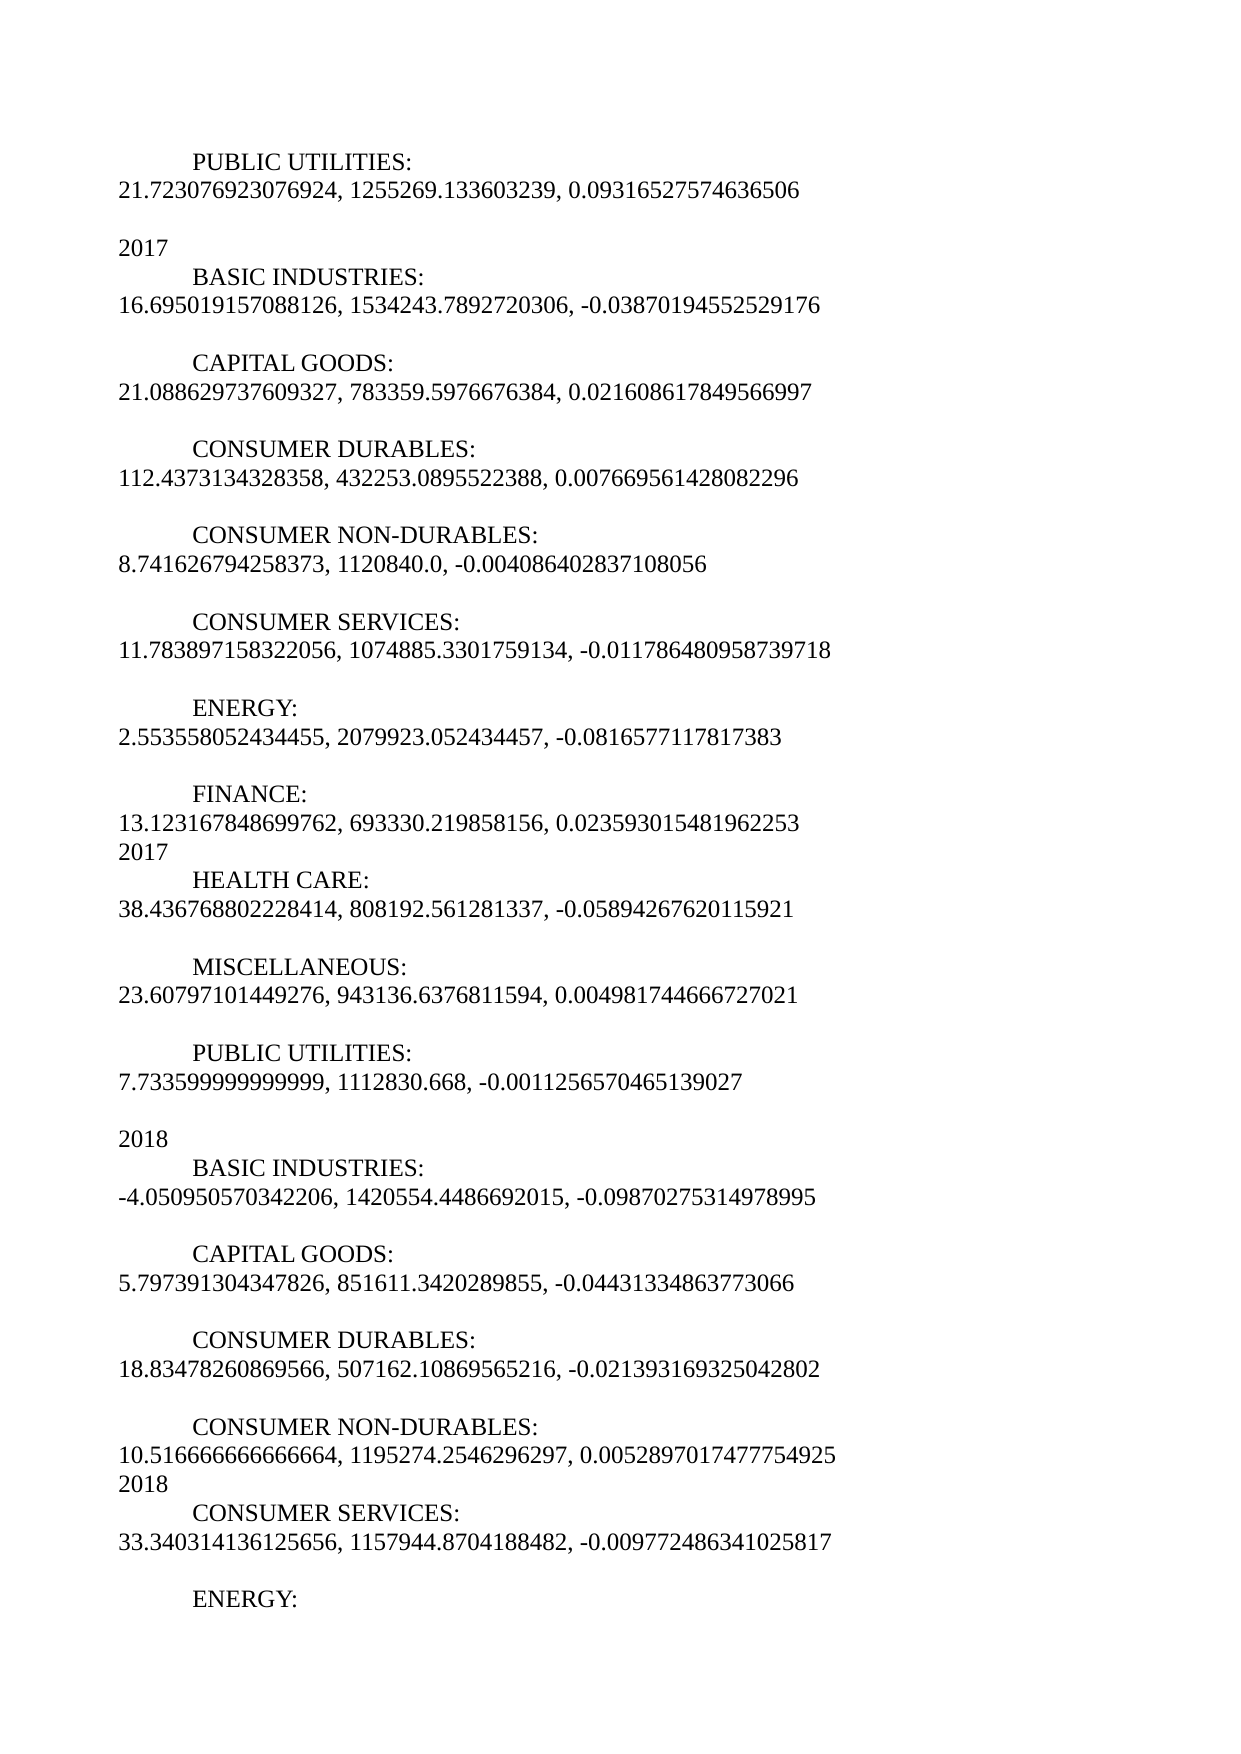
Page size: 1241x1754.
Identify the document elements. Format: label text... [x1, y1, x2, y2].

text 21.723076923076924, 1255269.133603239, 0.09316527574636506 [118, 176, 1122, 204]
text ENERGY: [118, 693, 1122, 722]
text HEALTH CARE: [118, 866, 1122, 894]
text 7.733599999999999, 1112830.668, -0.0011256570465139027 [118, 1067, 1122, 1096]
text PUBLIC UTILITIES: [118, 147, 1122, 176]
text BASIC INDUSTRIES: [118, 1153, 1122, 1182]
text FINANCE: [118, 779, 1122, 808]
text 38.436768802228414, 808192.561281337, -0.05894267620115921 [118, 894, 1122, 923]
text MISCELLANEOUS: [118, 952, 1122, 981]
text CAPITAL GOODS: [118, 348, 1122, 377]
text 8.741626794258373, 1120840.0, -0.004086402837108056 [118, 549, 1122, 578]
text CONSUMER DURABLES: [118, 1326, 1122, 1354]
text 2017 [118, 233, 1122, 262]
text BASIC INDUSTRIES: [118, 262, 1122, 291]
text 23.60797101449276, 943136.6376811594, 0.004981744666727021 [118, 981, 1122, 1009]
text CONSUMER DURABLES: [118, 434, 1122, 463]
text 33.340314136125656, 1157944.8704188482, -0.009772486341025817 [118, 1527, 1122, 1556]
text 13.123167848699762, 693330.219858156, 0.023593015481962253 [118, 808, 1122, 837]
text -4.050950570342206, 1420554.4486692015, -0.09870275314978995 [118, 1182, 1122, 1211]
text 18.83478260869566, 507162.10869565216, -0.021393169325042802 [118, 1354, 1122, 1383]
text CONSUMER SERVICES: [118, 1498, 1122, 1527]
text CAPITAL GOODS: [118, 1239, 1122, 1268]
text 5.797391304347826, 851611.3420289855, -0.04431334863773066 [118, 1268, 1122, 1297]
text 2018 [118, 1469, 1122, 1498]
text 112.4373134328358, 432253.0895522388, 0.007669561428082296 [118, 463, 1122, 492]
text ENERGY: [118, 1584, 1122, 1613]
text 16.695019157088126, 1534243.7892720306, -0.03870194552529176 [118, 291, 1122, 319]
text PUBLIC UTILITIES: [118, 1038, 1122, 1067]
text CONSUMER NON-DURABLES: [118, 521, 1122, 549]
text 11.783897158322056, 1074885.3301759134, -0.011786480958739718 [118, 636, 1122, 664]
text CONSUMER NON-DURABLES: [118, 1412, 1122, 1441]
text 2.553558052434455, 2079923.052434457, -0.0816577117817383 [118, 722, 1122, 751]
text 21.088629737609327, 783359.5976676384, 0.021608617849566997 [118, 377, 1122, 406]
text CONSUMER SERVICES: [118, 607, 1122, 636]
text 10.516666666666664, 1195274.2546296297, 0.0052897017477754925 [118, 1441, 1122, 1469]
text 2017 [118, 837, 1122, 866]
text 2018 [118, 1124, 1122, 1153]
